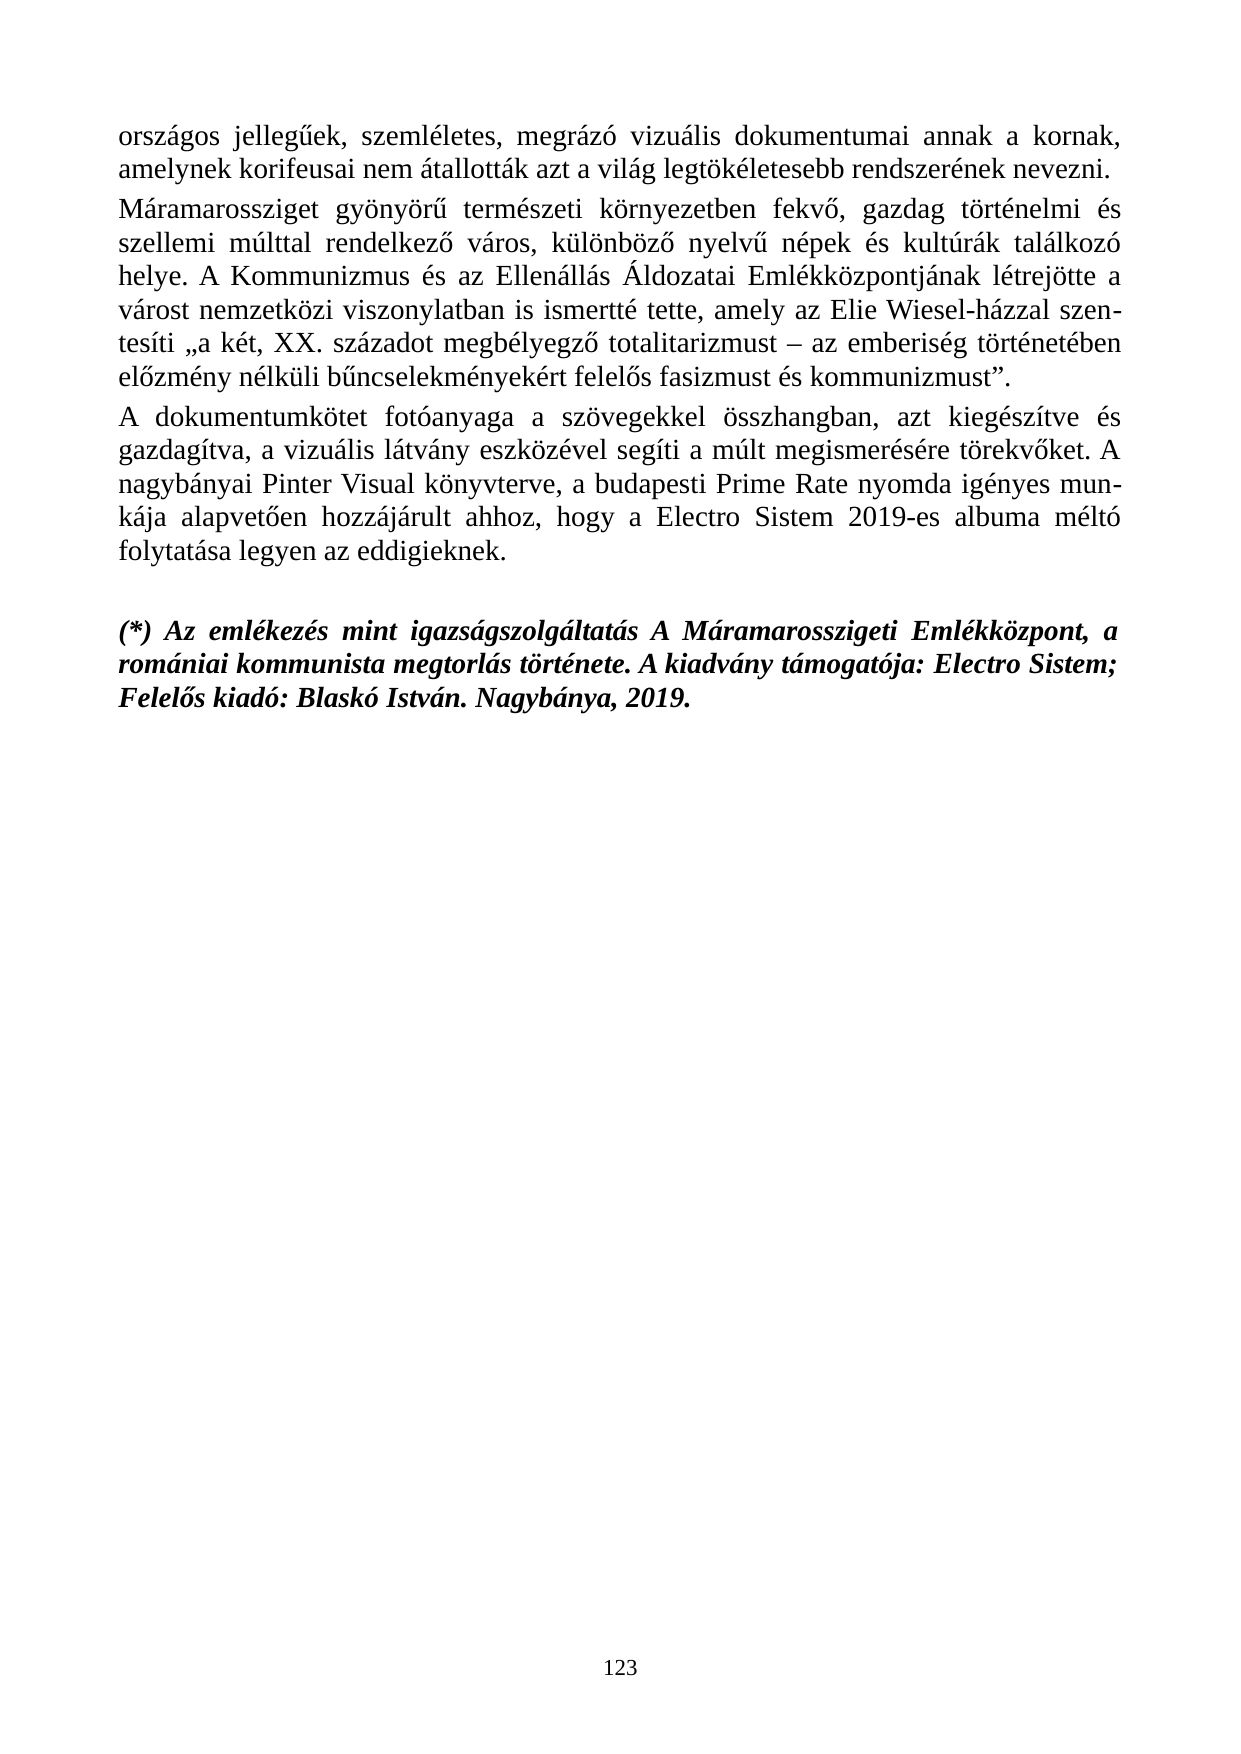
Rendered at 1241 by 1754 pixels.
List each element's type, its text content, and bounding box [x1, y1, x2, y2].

text (*) Az emlékezés mint igazságszolgáltatás A Máramarosszigeti Emlékközpont, a romániai kommunista megtorlás története. A kiadvány támogatója: Electro Sistem; Felelős kiadó: Blaskó István. Nagybánya, 2019. [118, 613, 1122, 713]
text A dokumentumkötet fotóanyaga a szövegekkel összhangban, azt kiegészítve és gazdagítva, a vizuális látvány eszközével segíti a múlt megismerésére törekvőket. A nagybányai Pinter Visual könyvterve, a budapesti Prime Rate nyomda igényes mun­kája alapvetően hozzájárult ahhoz, hogy a Electro Sistem 2019-es albuma méltó folytatása legyen az eddigieknek. [118, 399, 1122, 567]
text országos jellegűek, szemléletes, megrázó vizuális dokumentumai annak a kornak, amelynek korifeusai nem átallották azt a világ legtökéletesebb rendszerének nevezni. [118, 118, 1122, 185]
text Máramarossziget gyönyörű természeti környezetben fekvő, gazdag történelmi és szellemi múlttal rendelkező város, különböző nyelvű népek és kultúrák találkozó helye. A Kommunizmus és az Ellenállás Áldozatai Emlékközpontjának létrejötte a várost nemzetközi viszonylatban is ismertté tette, amely az Elie Wiesel-házzal szen­tesíti „a két, XX. századot megbélyegző totalitarizmust – az emberiség történetében előzmény nélküli bűncselekményekért felelős fasizmust és kommunizmust”. [118, 191, 1122, 393]
